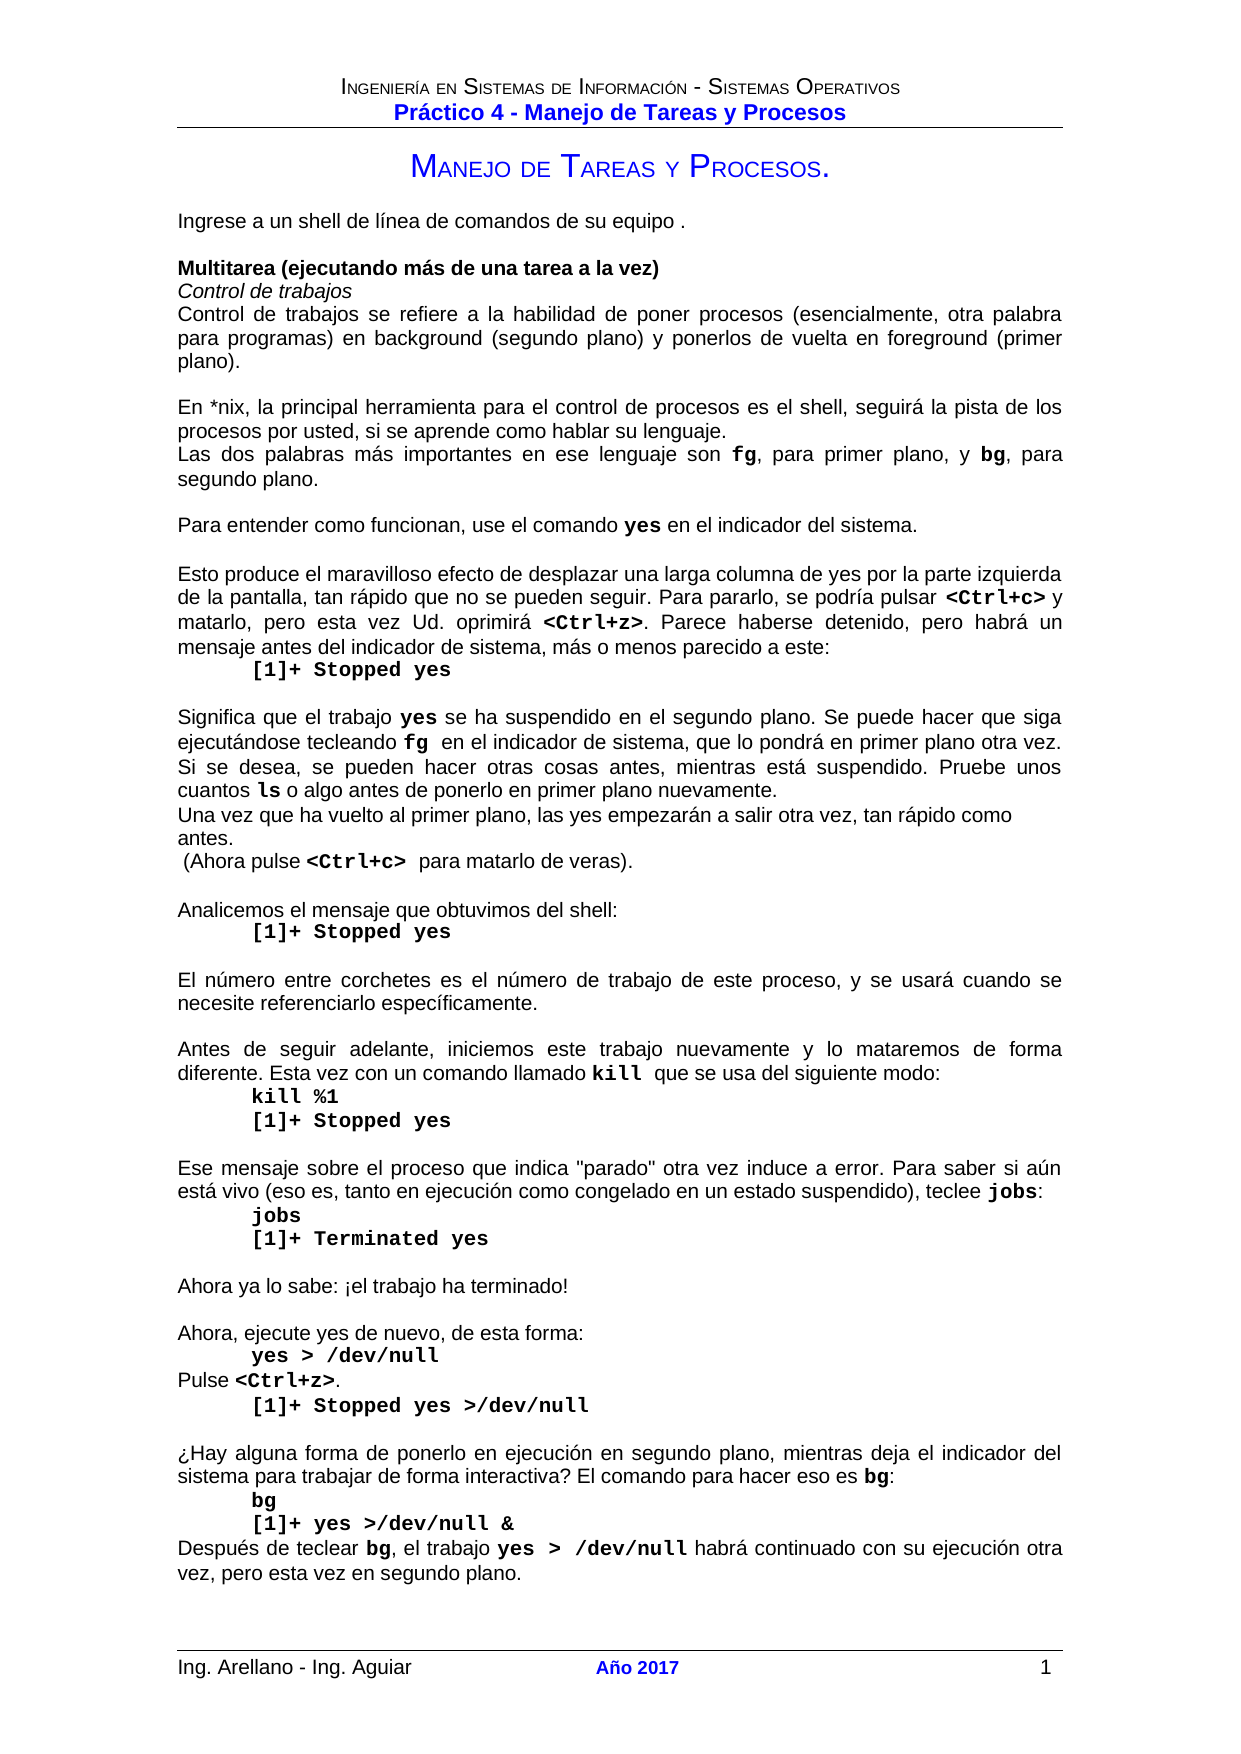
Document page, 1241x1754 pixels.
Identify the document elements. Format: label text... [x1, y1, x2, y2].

text ¿Hay alguna forma de ponerlo en ejecución en segundo plano, mientras deja el indicador del sistema para trabajar de forma interactiva? El comando para hacer eso es bg: [177, 1442, 1063, 1490]
text Analicemos el mensaje que obtuvimos del shell: [177, 898, 1063, 922]
text [1]+ Stopped yes [177, 922, 1063, 945]
text En *nix, la principal herramienta para el control de procesos es el shell, seguirá la pista de los procesos por usted, si se aprende como hablar su lenguaje. [177, 396, 1063, 442]
text yes > /dev/null [251, 1345, 1063, 1368]
text Una vez que ha vuelto al primer plano, las yes empezarán a salir otra vez, tan rápido como antes. [177, 804, 1063, 850]
text Esto produce el maravilloso efecto de desplazar una larga columna de yes por la parte izquierda de la pantalla, tan rápido que no se pueden seguir. Para pararlo, se podría pulsar <Ctrl+c> y matarlo, pero esta vez Ud. oprimirá <Ctrl+z>. Parece haberse detenido, pero habrá un mensaje antes del indicador de sistema, más o menos parecido a este: [177, 562, 1063, 659]
text Para entender como funcionan, use el comando yes en el indicador del sistema. [177, 514, 1063, 539]
text Manejo de Tareas y Procesos. [177, 148, 1063, 185]
text kill %1 [251, 1086, 1063, 1110]
text [1]+ Terminated yes [251, 1228, 1063, 1252]
text Después de teclear bg, el trabajo yes > /dev/null habrá continuado con su ejecución otra vez, pero esta vez en segundo plano. [177, 1537, 1063, 1585]
text Control de trabajos se refiere a la habilidad de poner procesos (esencialmente, otra palabra para programas) en background (segundo plano) y ponerlos de vuelta en foreground (primer plano). [177, 303, 1063, 373]
text [1]+ Stopped yes [251, 1110, 1063, 1133]
text [1]+ Stopped yes [177, 659, 1063, 682]
text bg [251, 1490, 1063, 1513]
text Antes de seguir adelante, iniciemos este trabajo nuevamente y lo mataremos de forma diferente. Esta vez con un comando llamado kill que se usa del siguiente modo: [177, 1038, 1063, 1086]
text El número entre corchetes es el número de trabajo de este proceso, y se usará cuando se necesite referenciarlo específicamente. [177, 968, 1063, 1015]
text jobs [251, 1205, 1063, 1228]
text Ahora, ejecute yes de nuevo, de esta forma: [177, 1322, 1063, 1345]
text [1]+ yes >/dev/null & [251, 1513, 1063, 1537]
text Ahora ya lo sabe: ¡el trabajo ha terminado! [177, 1275, 1063, 1298]
text Control de trabajos [177, 280, 1063, 303]
text Ingrese a un shell de línea de comandos de su equipo . [177, 210, 1063, 233]
text Ese mensaje sobre el proceso que indica "parado" otra vez induce a error. Para saber si aún está vivo (eso es, tanto en ejecución como congelado en un estado suspendido), teclee jobs: [177, 1157, 1063, 1205]
text Significa que el trabajo yes se ha suspendido en el segundo plano. Se puede hacer que siga ejecutándose tecleando fg en el indicador de sistema, que lo pondrá en primer plano otra vez. Si se desea, se pueden hacer otras cosas antes, mientras está suspendido. Pruebe unos cuantos ls o algo antes de ponerlo en primer plano nuevamente. [177, 705, 1063, 804]
text (Ahora pulse <Ctrl+c> para matarlo de veras). [177, 850, 1063, 875]
text Pulse <Ctrl+z>. [177, 1368, 1063, 1393]
text Las dos palabras más importantes en ese lenguaje son fg, para primer plano, y bg, para segundo plano. [177, 442, 1063, 491]
text [1]+ Stopped yes >/dev/null [177, 1393, 1063, 1418]
text Multitarea (ejecutando más de una tarea a la vez) [177, 257, 1063, 280]
